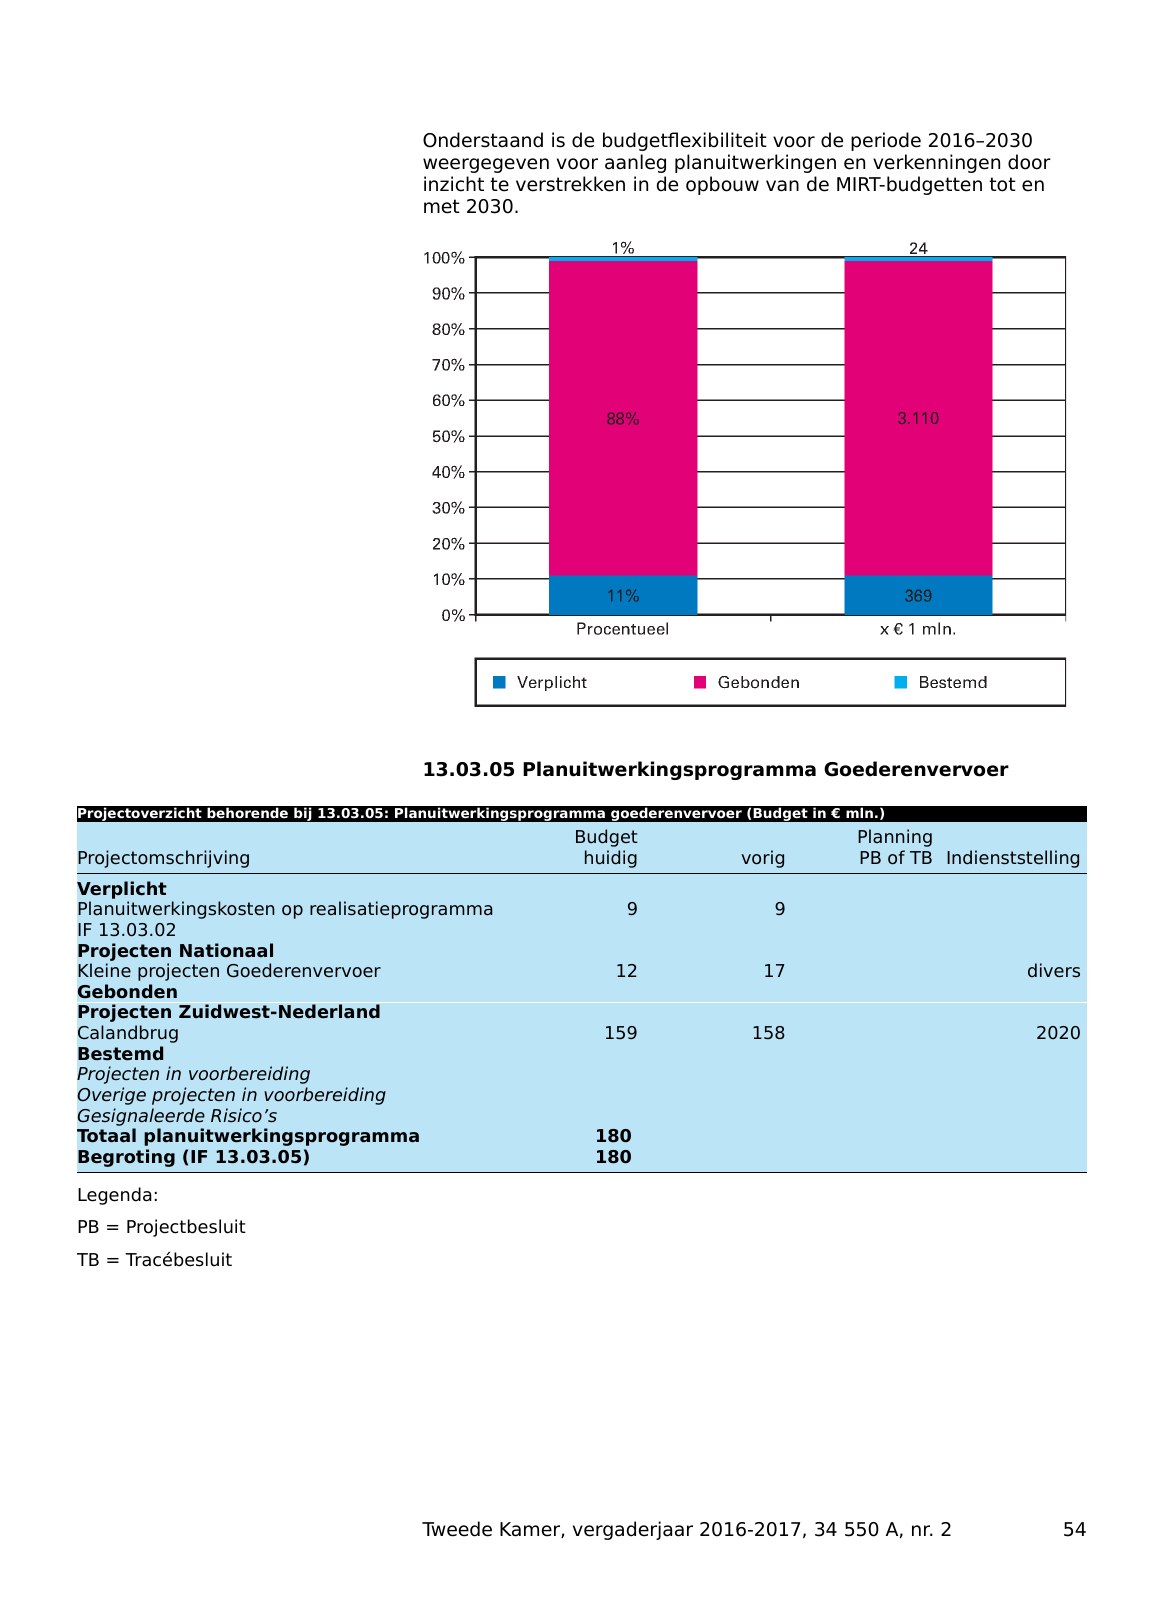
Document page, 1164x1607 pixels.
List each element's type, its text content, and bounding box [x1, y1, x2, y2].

table_cell [644, 982, 791, 1002]
table_cell Gebonden [77, 982, 496, 1002]
table_cell Legenda: PB = Projectbesluit TB = Tracébesluit [77, 1173, 1087, 1270]
table_cell [939, 822, 1087, 848]
table_cell Calandbrug [77, 1023, 496, 1044]
table_cell Indienststelling [939, 848, 1087, 873]
table_cell [939, 1106, 1087, 1126]
table_cell Projecten Nationaal [77, 941, 496, 961]
table_cell [939, 1147, 1087, 1172]
table_cell [644, 822, 791, 848]
table_cell [644, 941, 791, 961]
subtitle 13.03.05 Planuitwerkingsprogramma Goederenvervoer [422, 758, 1087, 781]
table_cell [791, 1106, 939, 1126]
table_cell [496, 1003, 644, 1023]
table_cell [644, 1064, 791, 1085]
table_cell [644, 874, 791, 899]
table_cell divers [939, 961, 1087, 982]
table_cell [939, 1044, 1087, 1064]
table_cell [791, 1147, 939, 1172]
table_cell [496, 941, 644, 961]
table_cell 158 [644, 1023, 791, 1044]
table_cell 12 [496, 961, 644, 982]
table_cell [644, 1003, 791, 1023]
table_cell [644, 1044, 791, 1064]
table_cell [644, 1147, 791, 1172]
table_cell 159 [496, 1023, 644, 1044]
picture [422, 240, 1067, 707]
table_cell [496, 1085, 644, 1106]
table_cell [791, 1044, 939, 1064]
table_cell [939, 874, 1087, 899]
table_cell [77, 822, 496, 848]
table_cell [791, 982, 939, 1002]
table_cell [791, 899, 939, 941]
table_cell Planning [791, 822, 939, 848]
table_cell [791, 961, 939, 982]
table_cell [791, 1023, 939, 1044]
table_cell Gesignaleerde Risico’s [77, 1106, 496, 1126]
table_cell [791, 1085, 939, 1106]
text Onderstaand is de budgetflexibiliteit voor de periode 2016–2030 weergegeven voor aanleg planuitwerkingen en verkenningen door inzicht te verstrekken in de opbouw van de MIRT-budgetten tot en met 2030. [422, 130, 1087, 218]
table_cell [496, 1106, 644, 1126]
table_cell vorig [644, 848, 791, 873]
table_cell Projectomschrijving [77, 848, 496, 873]
table_cell Projecten Zuidwest-Nederland [77, 1003, 496, 1023]
table_cell [939, 1126, 1087, 1147]
table_cell huidig [496, 848, 644, 873]
table_cell [644, 1126, 791, 1147]
table_cell 2020 [939, 1023, 1087, 1044]
table_header Projectoverzicht behorende bij 13.03.05: Planuitwerkingsprogramma goederenvervoer (Budget in € mln.) [77, 806, 1087, 821]
table_cell [644, 1085, 791, 1106]
table_cell Bestemd [77, 1044, 496, 1064]
table_cell [791, 1003, 939, 1023]
table_cell [791, 1126, 939, 1147]
table_cell [939, 899, 1087, 941]
table_cell [939, 1085, 1087, 1106]
table_cell Projecten in voorbereiding [77, 1064, 496, 1085]
table_cell [939, 982, 1087, 1002]
table_cell [496, 1044, 644, 1064]
table_cell Totaal planuitwerkingsprogramma [77, 1126, 496, 1147]
table_cell Planuitwerkingskosten op realisatieprogramma IF 13.03.02 [77, 899, 496, 941]
table_cell 180 [496, 1147, 644, 1172]
table_cell [939, 1064, 1087, 1085]
table_cell [496, 1064, 644, 1085]
table_cell Verplicht [77, 874, 496, 899]
table_cell 9 [644, 899, 791, 941]
table_cell [496, 982, 644, 1002]
table_cell [791, 941, 939, 961]
table_cell [791, 874, 939, 899]
table_cell PB of TB [791, 848, 939, 873]
table_cell Begroting (IF 13.03.05) [77, 1147, 496, 1172]
table_cell Overige projecten in voorbereiding [77, 1085, 496, 1106]
table_cell [791, 1064, 939, 1085]
table_cell [644, 1106, 791, 1126]
table_cell [496, 874, 644, 899]
table_cell 180 [496, 1126, 644, 1147]
table_cell Kleine projecten Goederenvervoer [77, 961, 496, 982]
table_cell [939, 941, 1087, 961]
table_cell 9 [496, 899, 644, 941]
table_cell 17 [644, 961, 791, 982]
table_cell [939, 1003, 1087, 1023]
table_cell Budget [496, 822, 644, 848]
